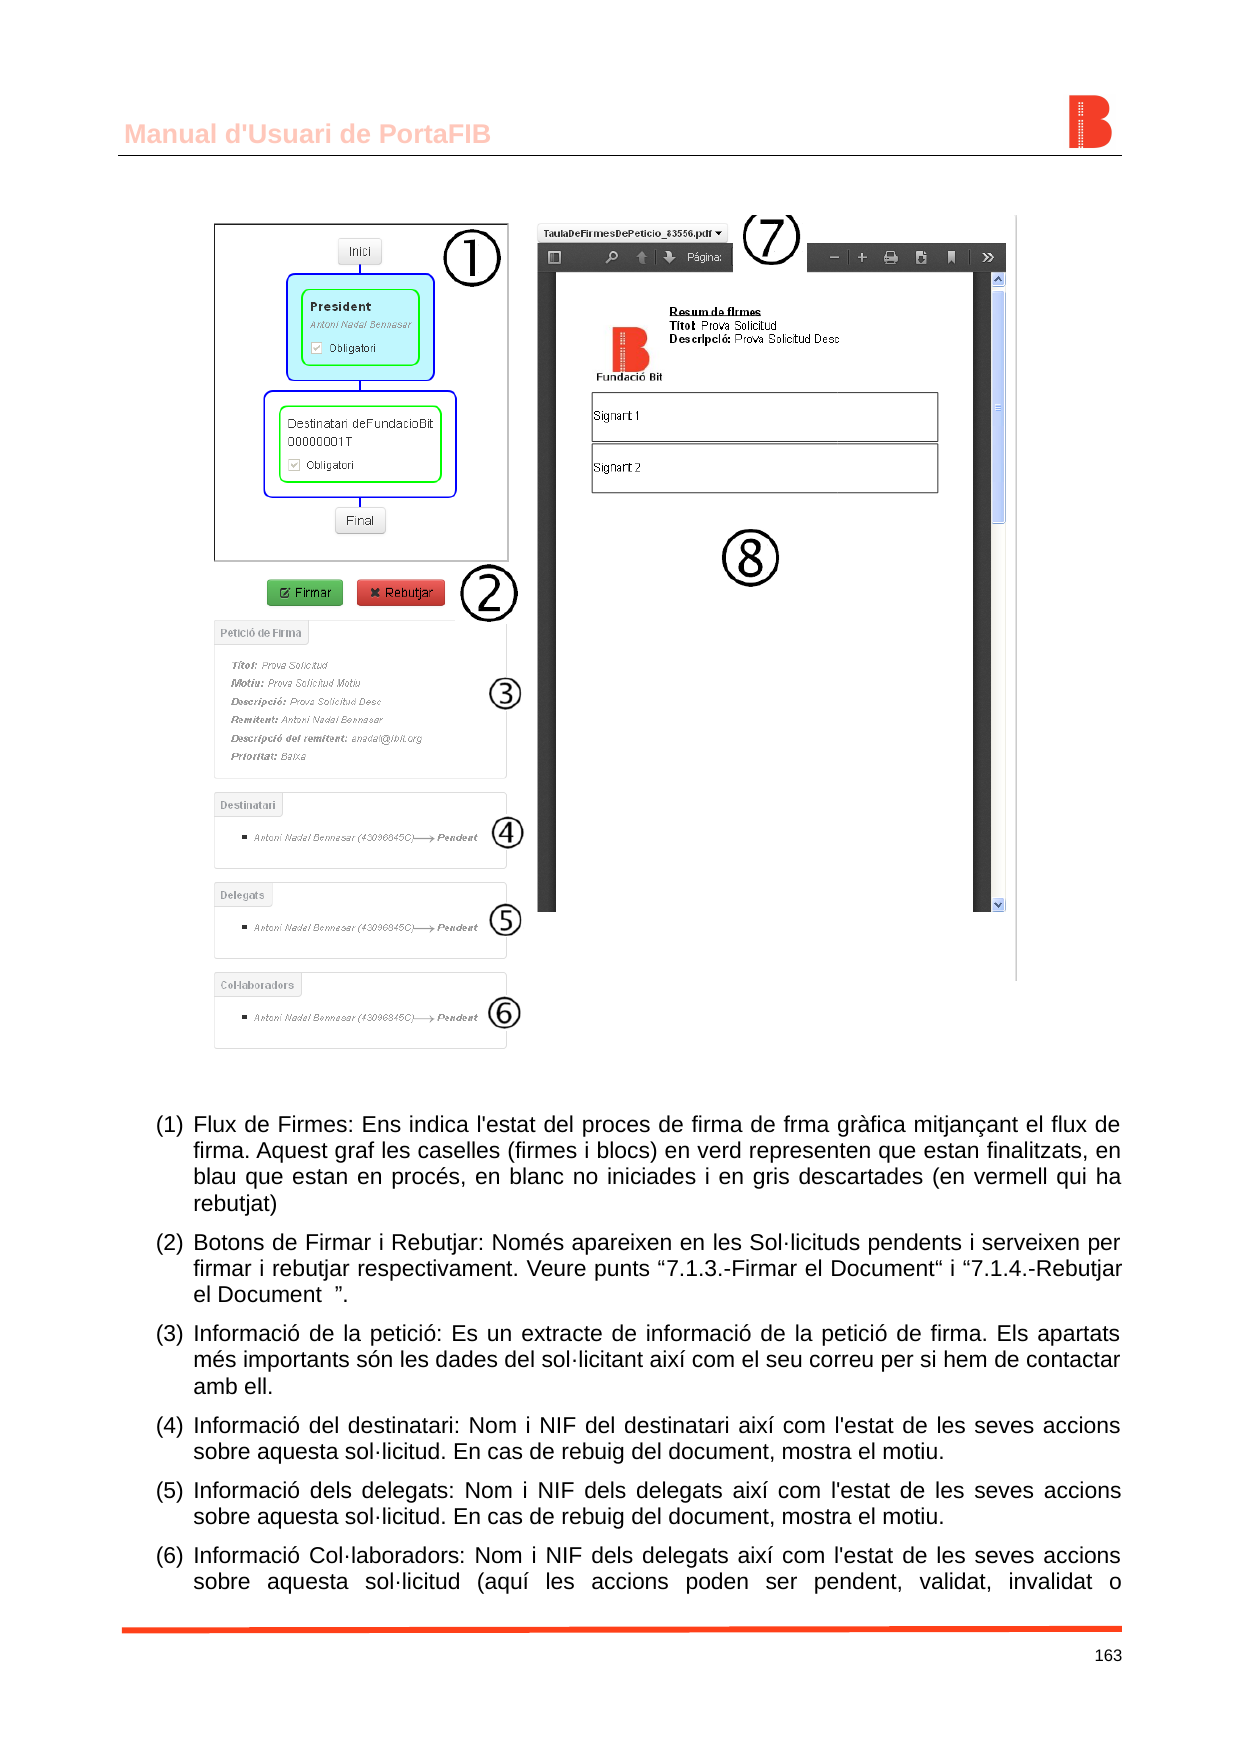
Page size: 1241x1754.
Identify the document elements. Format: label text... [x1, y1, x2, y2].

list Informació del destinatari: Nom i NIF del destinatari així com l'estat de les seves accions sobre aquesta sol·licitud. En cas de rebuig del document, mostra el motiu. [156, 1412, 1122, 1464]
list Informació de la petició: Es un extracte de informació de la petició de firma. Els apartats més importants són les dades del sol·licitant així com el seu correu per si hem de contactar amb ell. [156, 1320, 1122, 1399]
picture [206, 215, 1034, 1060]
list Informació dels delegats: Nom i NIF dels delegats així com l'estat de les seves accions sobre aquesta sol·licitud. En cas de rebuig del document, mostra el motiu. [156, 1477, 1122, 1529]
list Flux de Firmes: Ens indica l'estat del proces de firma de frma gràfica mitjançant el flux de firma. Aquest graf les caselles (firmes i blocs) en verd representen que estan finalitzats, en blau que estan en procés, en blanc no iniciades i en gris descartades (en vermell qui ha rebutjat) [156, 1111, 1122, 1216]
picture [1063, 94, 1117, 150]
list Botons de Firmar i Rebutjar: Només apareixen en les Sol·licituds pendents i serveixen per firmar i rebutjar respectivament. Veure punts “7.1.3Firmar el Document“ i “7.1.4Rebutjar el Document ”. [156, 1228, 1122, 1307]
list Informació Col·laboradors: Nom i NIF dels delegats així com l'estat de les seves accions sobre aquesta sol·licitud (aquí les accions poden ser pendent, validat, invalidat o [156, 1542, 1122, 1595]
